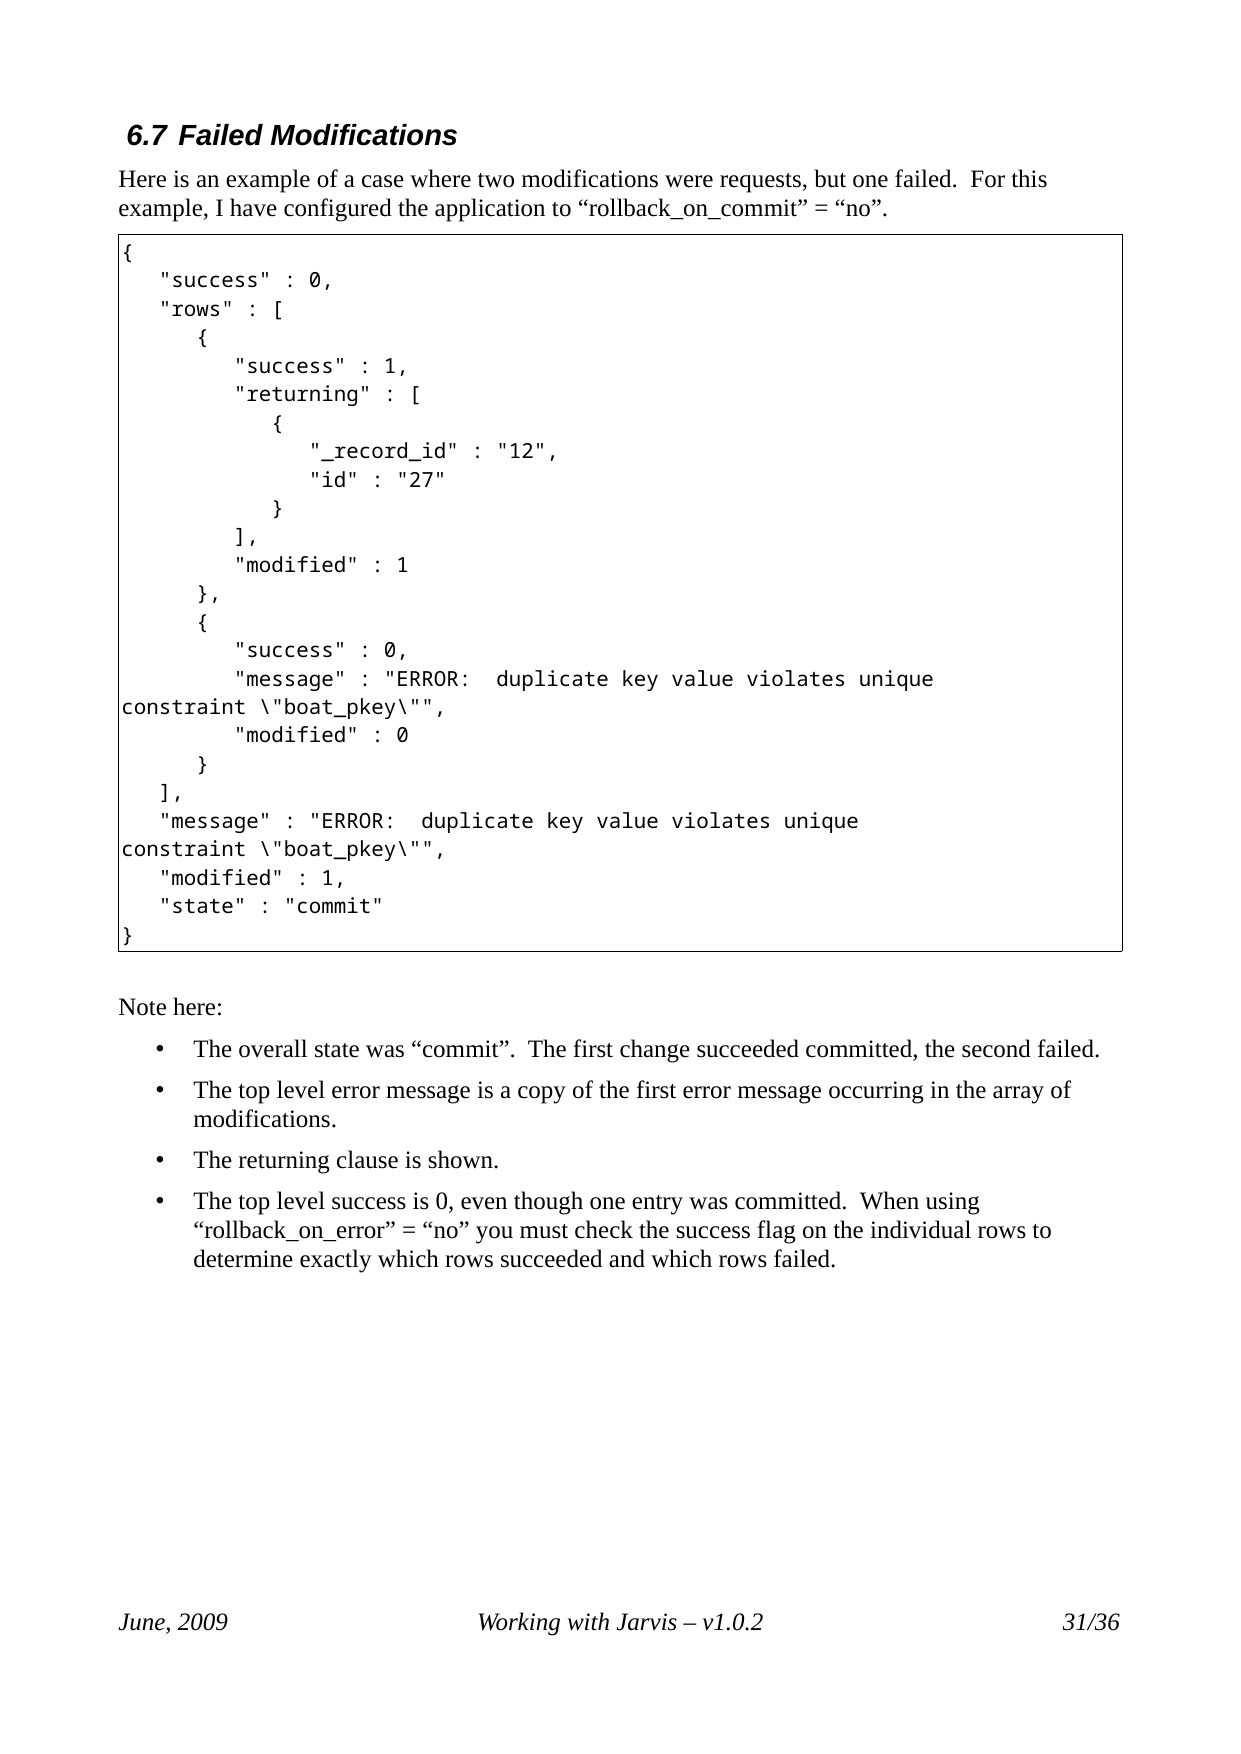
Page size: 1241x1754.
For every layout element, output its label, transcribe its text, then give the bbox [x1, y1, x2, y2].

text "_record_id" : "12", [119, 433, 1122, 462]
text { [119, 319, 1122, 348]
list The returning clause is shown. [156, 1145, 1122, 1174]
text } [119, 490, 1122, 518]
text "state" : "commit" [119, 888, 1122, 917]
text "rows" : [ [119, 291, 1122, 319]
text { [119, 405, 1122, 433]
text "modified" : 0 [119, 718, 1122, 746]
text "success" : 0, [119, 263, 1122, 291]
text "modified" : 1 [119, 547, 1122, 575]
text Note here: [118, 992, 1122, 1021]
text Here is an example of a case where two modifications were requests, but one failed. For this example, I have configured the application to “rollback_on_commit” = “no”. [118, 164, 1122, 222]
list The overall state was “commit”. The first change succeeded committed, the second failed. [156, 1034, 1122, 1062]
text "returning" : [ [119, 376, 1122, 405]
list The top level error message is a copy of the first error message occurring in the array of modifications. [156, 1075, 1122, 1132]
text ], [119, 774, 1122, 803]
text "id" : "27" [119, 462, 1122, 490]
text } [119, 746, 1122, 774]
text "modified" : 1, [119, 860, 1122, 888]
text ], [119, 518, 1122, 547]
text "message" : "ERROR: duplicate key value violates unique constraint \"boat_pkey\"", [119, 803, 1122, 860]
text { [119, 604, 1122, 632]
text }, [119, 575, 1122, 604]
text "success" : 1, [119, 348, 1122, 376]
list The top level success is 0, even though one entry was committed. When using “rollback_on_error” = “no” you must check the success flag on the individual rows to determine exactly which rows succeeded and which rows failed. [156, 1186, 1122, 1272]
text } [119, 917, 1122, 951]
subtitle Failed Modifications [118, 118, 1122, 152]
text { [119, 235, 1122, 263]
text "success" : 0, [119, 632, 1122, 661]
text "message" : "ERROR: duplicate key value violates unique constraint \"boat_pkey\"", [119, 661, 1122, 718]
